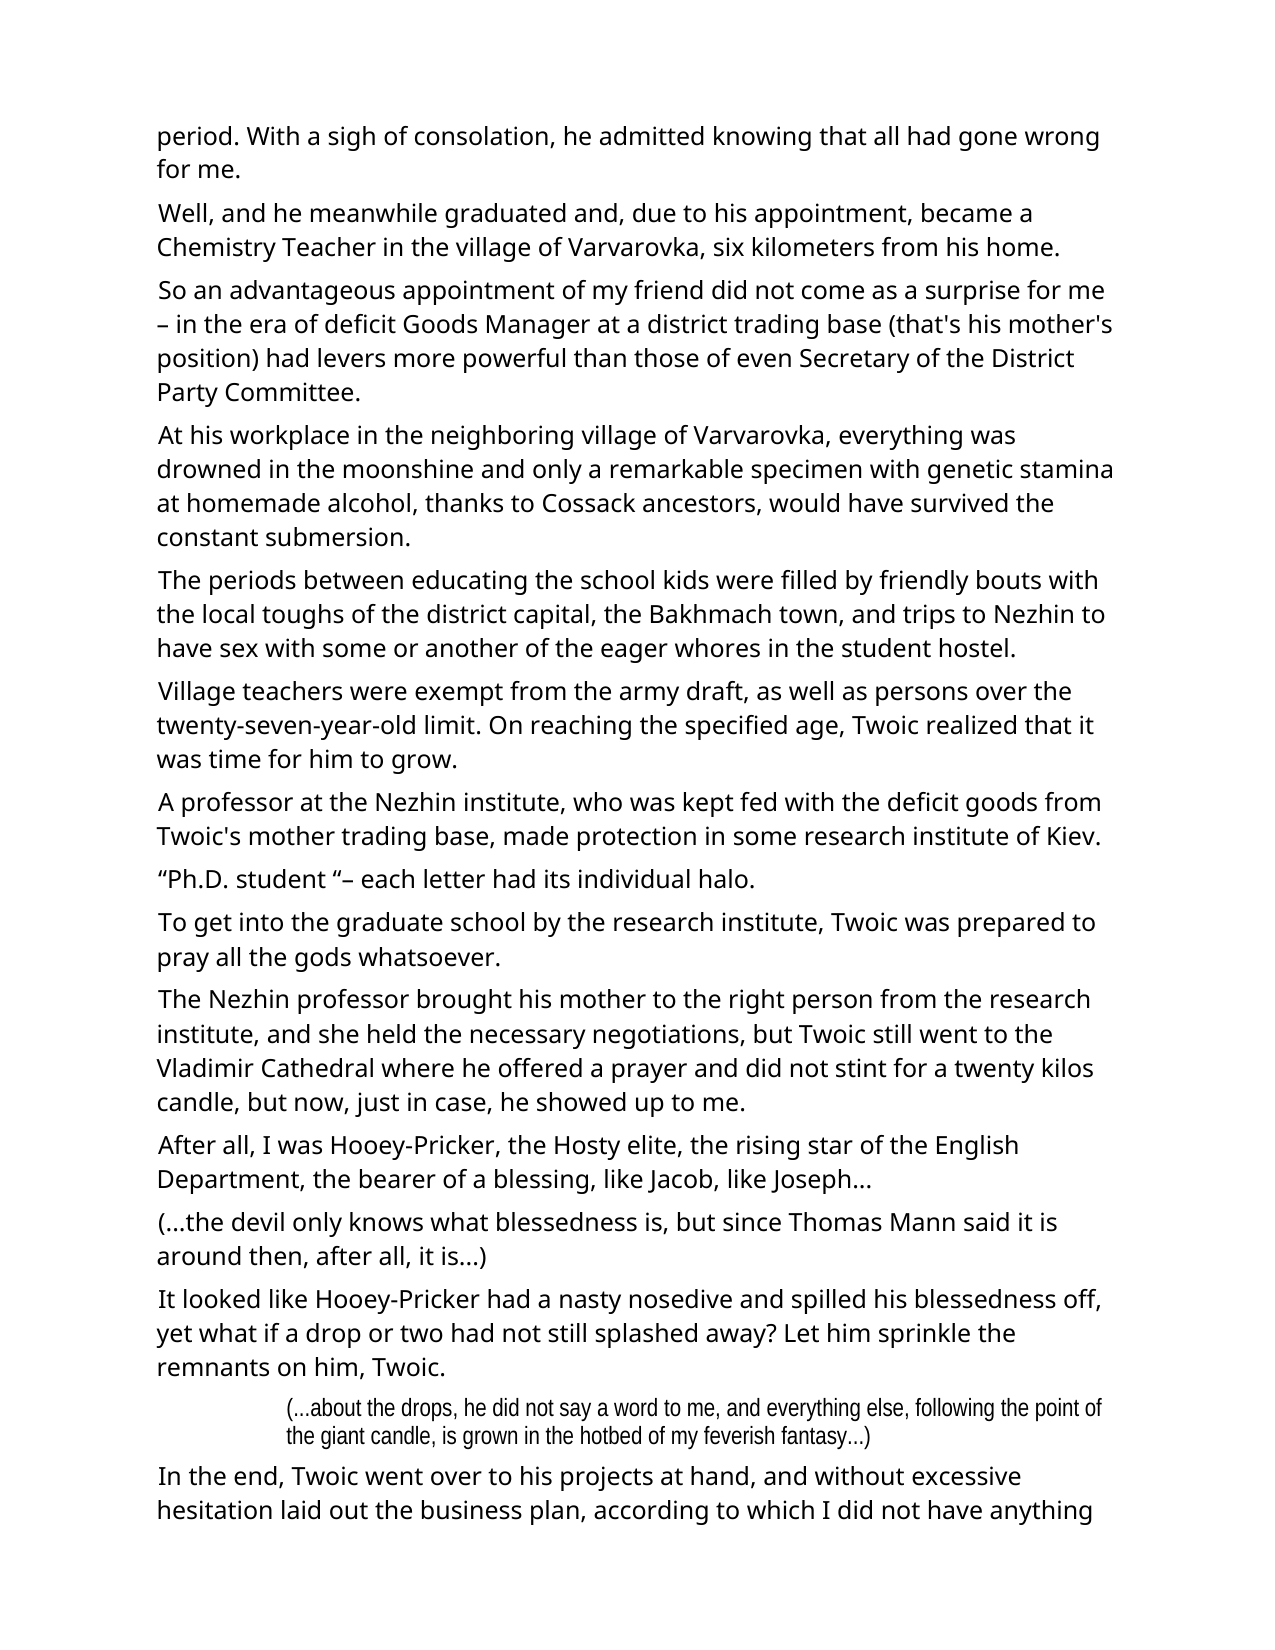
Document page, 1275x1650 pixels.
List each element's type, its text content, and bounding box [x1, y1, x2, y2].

text So an advantageous appointment of my friend did not come as a surprise for me – in the era of deficit Goods Manager at a district trading base (that's his mother's position) had levers more powerful than those of even Secretary of the District Party Committee. [156, 272, 1118, 408]
text After all, I was Hooey-Pricker, the Hosty elite, the rising star of the English Department, the bearer of a blessing, like Jacob, like Joseph... [156, 1127, 1118, 1196]
text The periods between educating the school kids were filled by friendly bouts with the local toughs of the district capital, the Bakhmach town, and trips to Nezhin to have sex with some or another of the eager whores in the student hostel. [156, 563, 1118, 665]
text period. With a sigh of consolation, he admitted knowing that all had gone wrong for me. [156, 118, 1118, 186]
text The Nezhin professor brought his mother to the right person from the research institute, and she held the necessary negotiations, but Twoic still went to the Vladimir Cathedral where he offered a prayer and did not stint for a twenty kilos candle, but now, just in case, he showed up to me. [156, 982, 1118, 1118]
text In the end, Twoic went over to his projects at hand, and without excessive hesitation laid out the business plan, according to which I did not have anything [156, 1459, 1118, 1527]
text It looked like Hooey-Pricker had a nasty nosedive and spilled his blessedness off, yet what if a drop or two had not still splashed away? Let him sprinkle the remnants on him, Twoic. [156, 1282, 1118, 1384]
list (...about the drops, he did not say a word to me, and everything else, following the point of the giant candle, is grown in the hotbed of my feverish fantasy...) [286, 1393, 1118, 1450]
text At his workplace in the neighboring village of Varvarovka, everything was drowned in the moonshine and only a remarkable specimen with genetic stamina at homemade alcohol, thanks to Cossack ancestors, would have survived the constant submersion. [156, 417, 1118, 554]
text (...the devil only knows what blessedness is, but since Thomas Mann said it is around then, after all, it is...) [156, 1204, 1118, 1273]
text To get into the graduate school by the research institute, Twoic was prepared to pray all the gods whatsoever. [156, 905, 1118, 973]
text Village teachers were exempt from the army draft, as well as persons over the twenty-seven-year-old limit. On reaching the specified age, Twoic realized that it was time for him to grow. [156, 674, 1118, 776]
text “Ph.D. student “– each letter had its individual halo. [156, 862, 1118, 896]
text A professor at the Nezhin institute, who was kept fed with the deficit goods from Twoic's mother trading base, made protection in some research institute of Kiev. [156, 785, 1118, 853]
text Well, and he meanwhile graduated and, due to his appointment, became a Chemistry Teacher in the village of Varvarovka, six kilometers from his home. [156, 195, 1118, 263]
